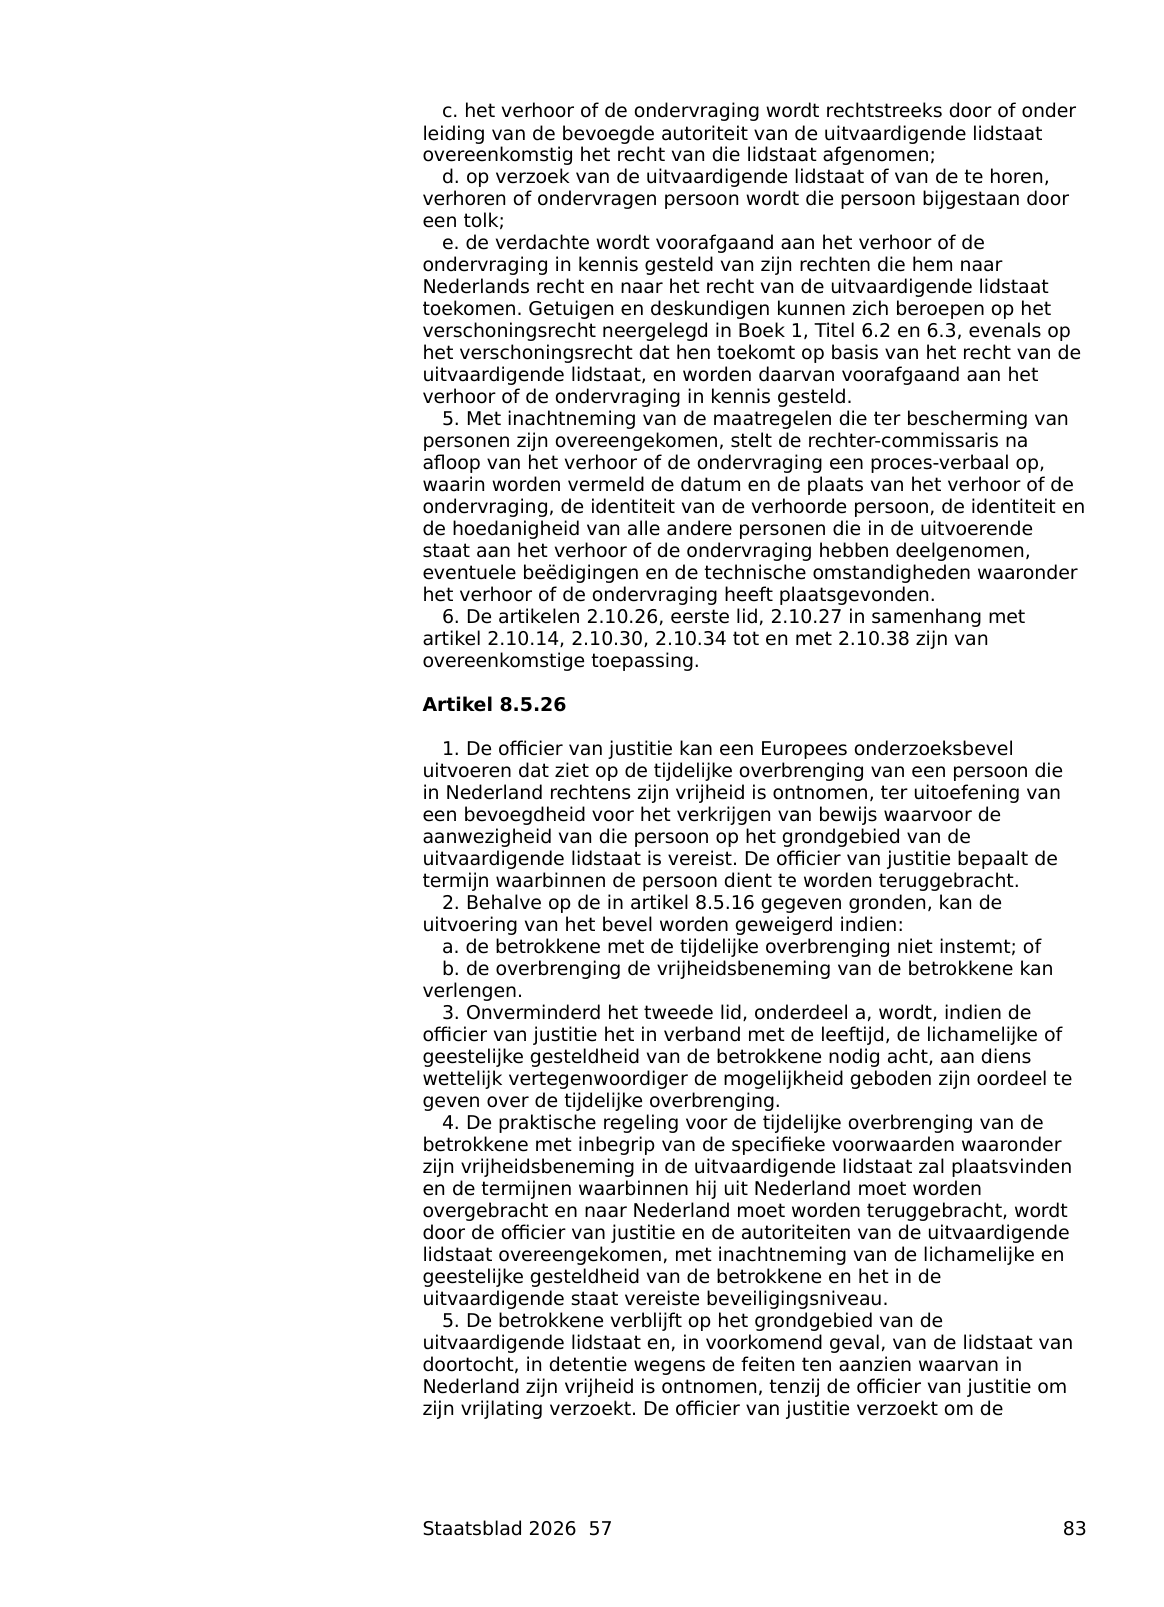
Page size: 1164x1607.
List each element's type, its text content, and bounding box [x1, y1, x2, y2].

text 5. De betrokkene verblijft op het grondgebied van de uitvaardigende lidstaat en, in voorkomend geval, van de lidstaat van doortocht, in detentie wegens de feiten ten aanzien waarvan in Nederland zijn vrijheid is ontnomen, tenzij de officier van justitie om zijn vrijlating verzoekt. De officier van justitie verzoekt om de [422, 1310, 1087, 1419]
text 4. De praktische regeling voor de tijdelijke overbrenging van de betrokkene met inbegrip van de specifieke voorwaarden waaronder zijn vrijheidsbeneming in de uitvaardigende lidstaat zal plaatsvinden en de termijnen waarbinnen hij uit Nederland moet worden overgebracht en naar Nederland moet worden teruggebracht, wordt door de officier van justitie en de autoriteiten van de uitvaardigende lidstaat overeengekomen, met inachtneming van de lichamelijke en geestelijke gesteldheid van de betrokkene en het in de uitvaardigende staat vereiste beveiligingsniveau. [422, 1112, 1087, 1310]
text b. de overbrenging de vrijheidsbeneming van de betrokkene kan verlengen. [422, 958, 1087, 1002]
text c. het verhoor of de ondervraging wordt rechtstreeks door of onder leiding van de bevoegde autoriteit van de uitvaardigende lidstaat overeenkomstig het recht van die lidstaat afgenomen; [422, 100, 1087, 166]
text 1. De officier van justitie kan een Europees onderzoeksbevel uitvoeren dat ziet op de tijdelijke overbrenging van een persoon die in Nederland rechtens zijn vrijheid is ontnomen, ter uitoefening van een bevoegdheid voor het verkrijgen van bewijs waarvoor de aanwezigheid van die persoon op het grondgebied van de uitvaardigende lidstaat is vereist. De officier van justitie bepaalt de termijn waarbinnen de persoon dient te worden teruggebracht. [422, 738, 1087, 892]
text a. de betrokkene met de tijdelijke overbrenging niet instemt; of [422, 936, 1087, 958]
text e. de verdachte wordt voorafgaand aan het verhoor of de ondervraging in kennis gesteld van zijn rechten die hem naar Nederlands recht en naar het recht van de uitvaardigende lidstaat toekomen. Getuigen en deskundigen kunnen zich beroepen op het verschoningsrecht neergelegd in Boek 1, Titel 6.2 en 6.3, evenals op het verschoningsrecht dat hen toekomt op basis van het recht van de uitvaardigende lidstaat, en worden daarvan voorafgaand aan het verhoor of de ondervraging in kennis gesteld. [422, 232, 1087, 408]
text 3. Onverminderd het tweede lid, onderdeel a, wordt, indien de officier van justitie het in verband met de leeftijd, de lichamelijke of geestelijke gesteldheid van de betrokkene nodig acht, aan diens wettelijk vertegenwoordiger de mogelijkheid geboden zijn oordeel te geven over de tijdelijke overbrenging. [422, 1002, 1087, 1112]
text 5. Met inachtneming van de maatregelen die ter bescherming van personen zijn overeengekomen, stelt de rechter-commissaris na afloop van het verhoor of de ondervraging een proces-verbaal op, waarin worden vermeld de datum en de plaats van het verhoor of de ondervraging, de identiteit van de verhoorde persoon, de identiteit en de hoedanigheid van alle andere personen die in de uitvoerende staat aan het verhoor of de ondervraging hebben deelgenomen, eventuele beëdigingen en de technische omstandigheden waaronder het verhoor of de ondervraging heeft plaatsgevonden. [422, 408, 1087, 606]
text 2. Behalve op de in artikel 8.5.16 gegeven gronden, kan de uitvoering van het bevel worden geweigerd indien: [422, 892, 1087, 936]
text d. op verzoek van de uitvaardigende lidstaat of van de te horen, verhoren of ondervragen persoon wordt die persoon bijgestaan door een tolk; [422, 166, 1087, 232]
text 6. De artikelen 2.10.26, eerste lid, 2.10.27 in samenhang met artikel 2.10.14, 2.10.30, 2.10.34 tot en met 2.10.38 zijn van overeenkomstige toepassing. [422, 606, 1087, 672]
subtitle Artikel 8.5.26 [422, 694, 1087, 716]
